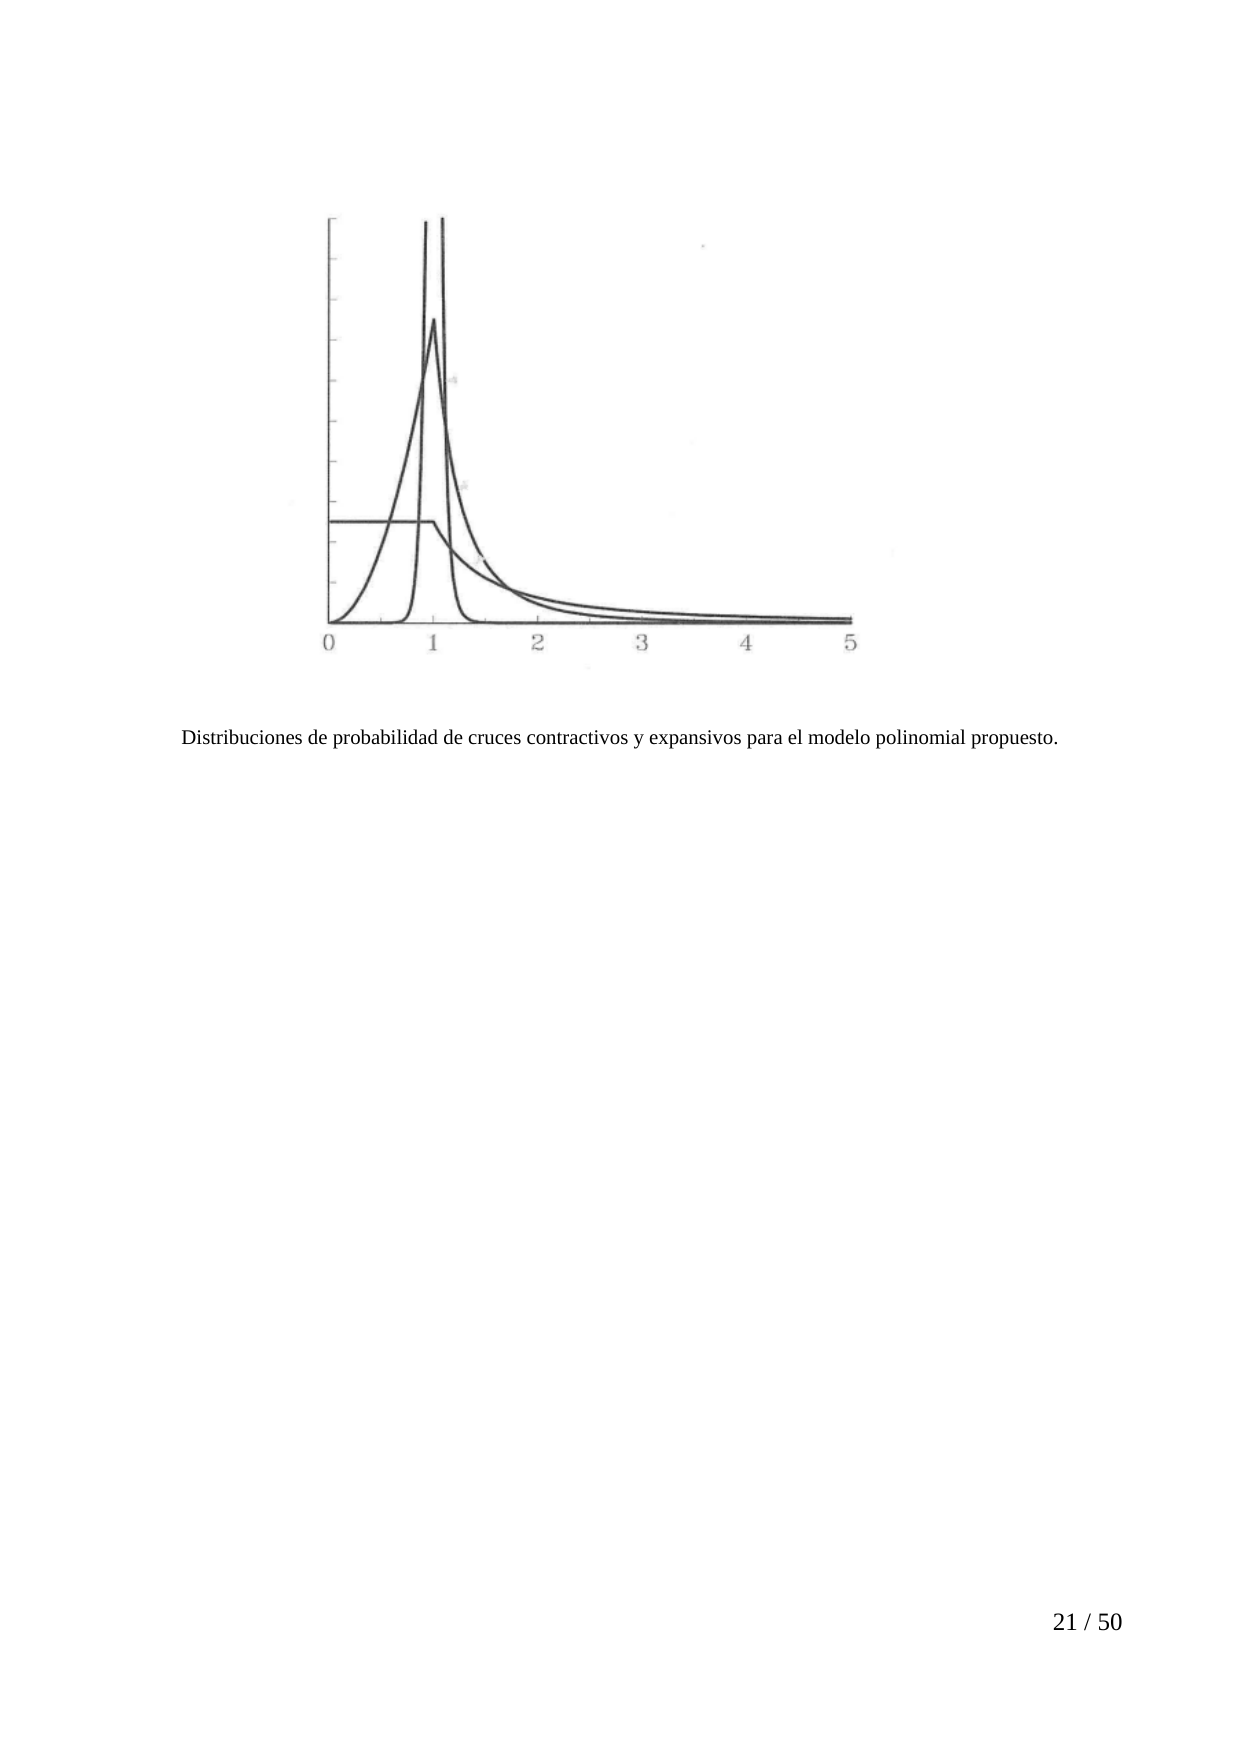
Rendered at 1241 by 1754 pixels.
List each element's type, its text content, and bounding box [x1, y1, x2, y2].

text Distribuciones de probabilidad de cruces contractivos y expansivos para el modelo polinomial propuesto. [118, 725, 1122, 749]
